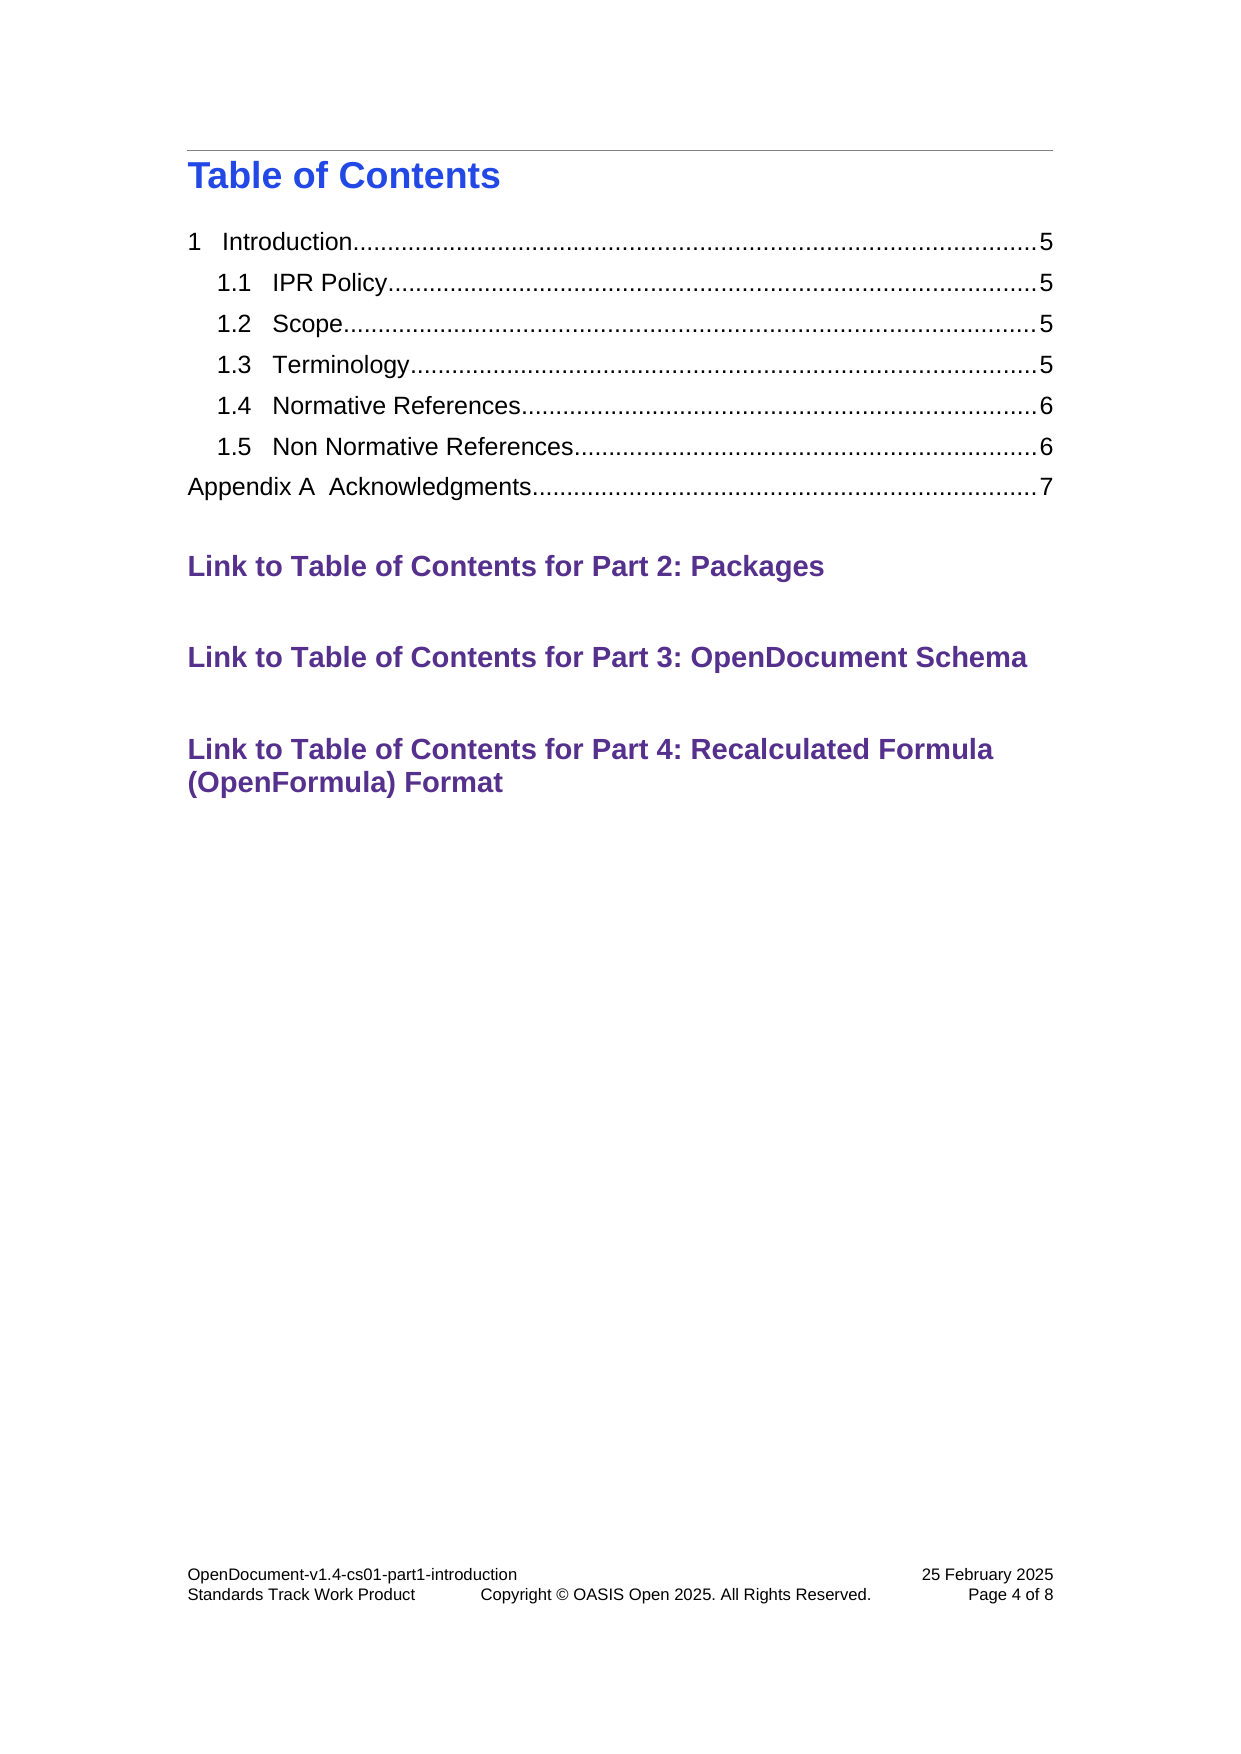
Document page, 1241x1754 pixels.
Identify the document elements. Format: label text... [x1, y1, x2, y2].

text 1.3 Terminology 5 [217, 350, 1053, 378]
text Table of Contents [187, 151, 1053, 196]
text 1.1 IPR Policy 5 [217, 268, 1053, 297]
text Link to Table of Contents for Part 4: Recalculated Formula (OpenFormula) Format [187, 732, 1053, 799]
text Link to Table of Contents for Part 3: OpenDocument Schema [187, 640, 1053, 674]
text Appendix A Acknowledgments 7 [187, 472, 1053, 501]
text Link to Table of Contents for Part 2: Packages [187, 549, 1053, 583]
text 1.5 Non Normative References 6 [217, 431, 1053, 460]
text 1.4 Normative References 6 [217, 391, 1053, 419]
text 1 Introduction 5 [187, 227, 1053, 256]
text 1.2 Scope 5 [217, 309, 1053, 338]
